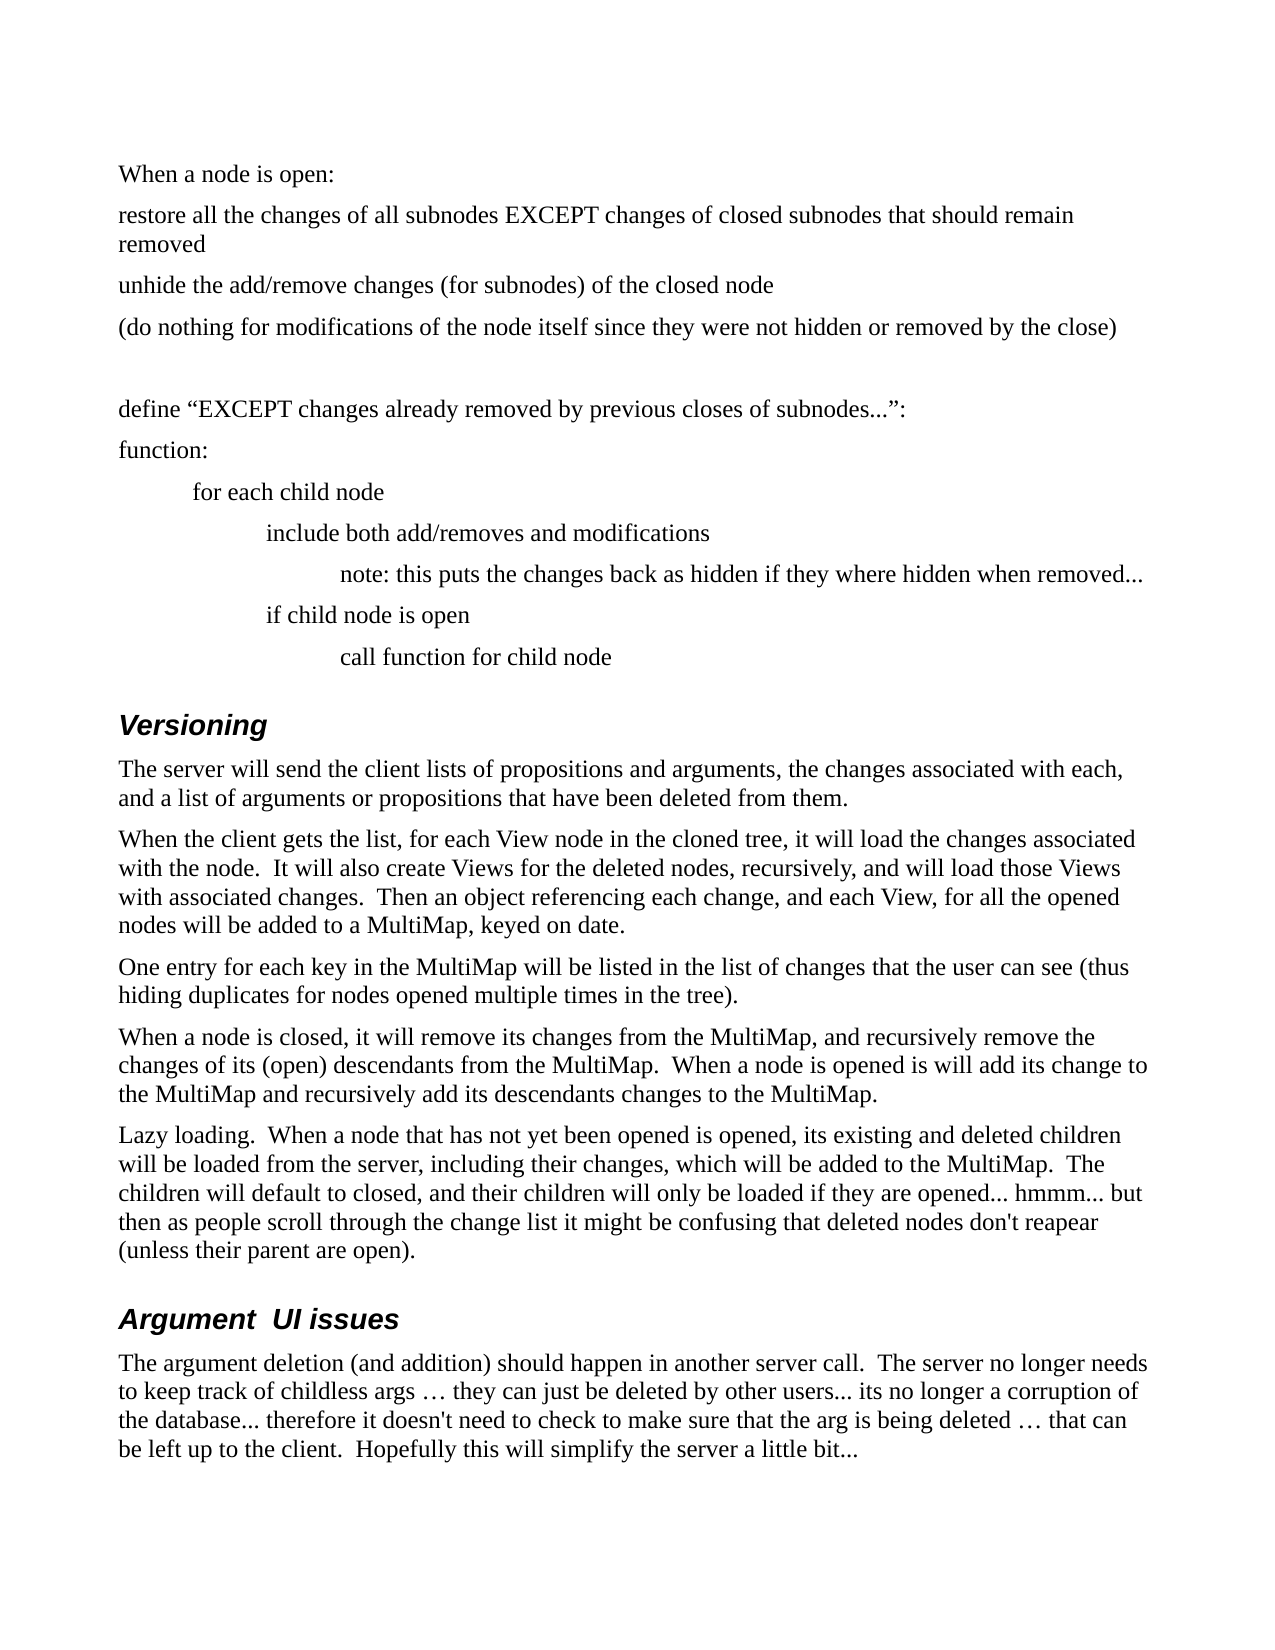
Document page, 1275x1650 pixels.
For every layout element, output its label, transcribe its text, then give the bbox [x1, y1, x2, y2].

text for each child node [192, 477, 1157, 506]
text function: [118, 436, 1157, 464]
text define “EXCEPT changes already removed by previous closes of subnodes...”: [118, 394, 1157, 423]
text restore all the changes of all subnodes EXCEPT changes of closed subnodes that should remain removed [118, 201, 1157, 258]
text The server will send the client lists of propositions and arguments, the changes associated with each, and a list of arguments or propositions that have been deleted from them. [118, 754, 1157, 812]
text call function for child node [340, 642, 1157, 671]
text When a node is closed, it will remove its changes from the MultiMap, and recursively remove the changes of its (open) descendants from the MultiMap. When a node is opened is will add its change to the MultiMap and recursively add its descendants changes to the MultiMap. [118, 1022, 1157, 1108]
text if child node is open [266, 601, 1157, 629]
text unhide the add/remove changes (for subnodes) of the closed node [118, 271, 1157, 299]
subtitle Argument UI issues [118, 1302, 1157, 1335]
text One entry for each key in the MultiMap will be listed in the list of changes that the user can see (thus hiding duplicates for nodes opened multiple times in the tree). [118, 952, 1157, 1009]
text (do nothing for modifications of the node itself since they were not hidden or removed by the close) [118, 312, 1157, 341]
text include both add/removes and modifications [266, 518, 1157, 547]
text When a node is open: [118, 159, 1157, 188]
subtitle Versioning [118, 708, 1157, 742]
text The argument deletion (and addition) should happen in another server call. The server no longer needs to keep track of childless args … they can just be deleted by other users... its no longer a corruption of the database... therefore it doesn't need to check to make sure that the arg is being deleted … that can be left up to the client. Hopefully this will simplify the server a little bit... [118, 1348, 1157, 1463]
text Lazy loading. When a node that has not yet been opened is opened, its existing and deleted children will be loaded from the server, including their changes, which will be added to the MultiMap. The children will default to closed, and their children will only be loaded if they are opened... hmmm... but then as people scroll through the change list it might be confusing that deleted nodes don't reapear (unless their parent are open). [118, 1120, 1157, 1264]
text note: this puts the changes back as hidden if they where hidden when removed... [340, 559, 1157, 588]
text When the client gets the list, for each View node in the cloned tree, it will load the changes associated with the node. It will also create Views for the deleted nodes, recursively, and will load those Views with associated changes. Then an object referencing each change, and each View, for all the opened nodes will be added to a MultiMap, keyed on date. [118, 824, 1157, 939]
